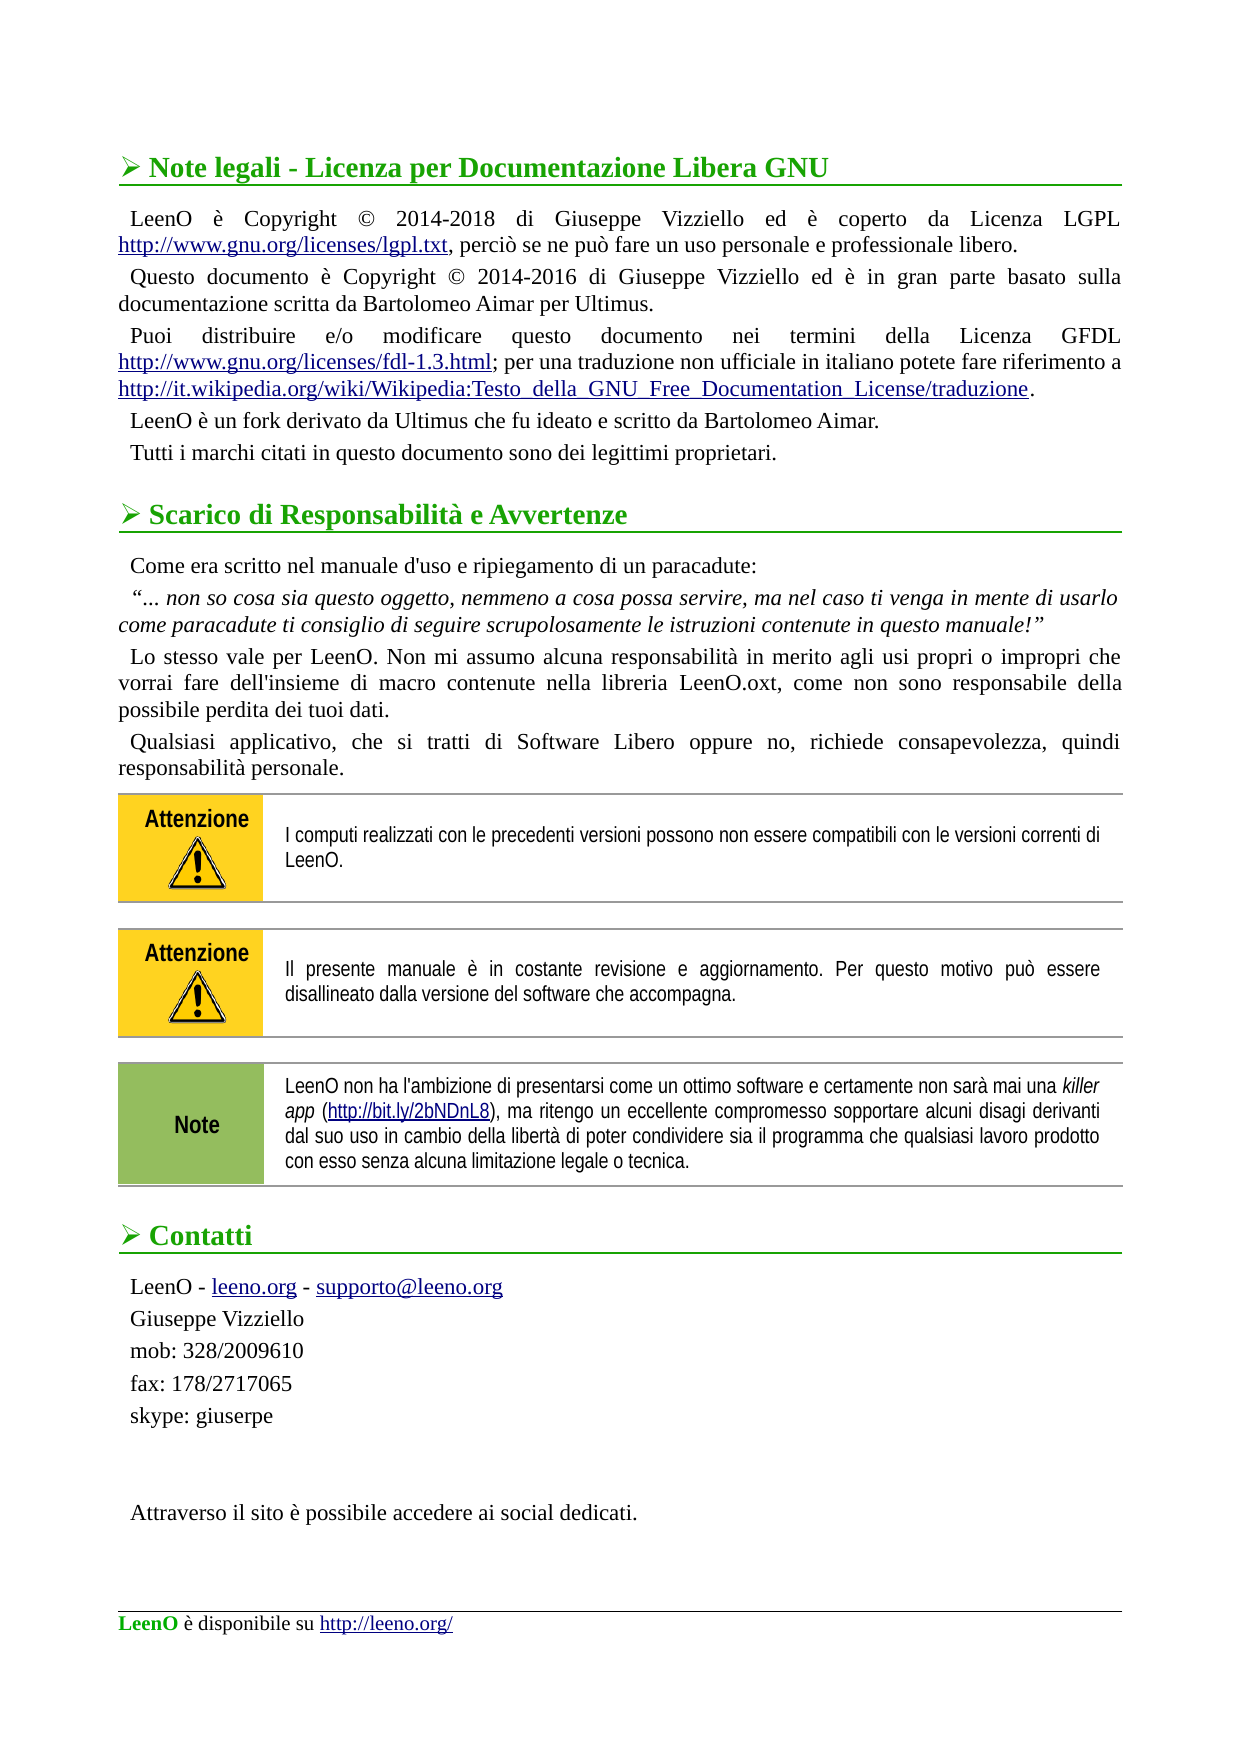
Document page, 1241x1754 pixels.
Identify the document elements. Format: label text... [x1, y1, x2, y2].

table_header Attenzione [118, 930, 263, 1036]
text Questo documento è Copyright © 2014-2016 di Giuseppe Vizziello ed è in gran parte basato sulla documentazione scritta da Bartolomeo Aimar per Ultimus. [118, 263, 1122, 316]
text Giuseppe Vizziello [118, 1305, 1122, 1332]
text mob: 328/2009610 [118, 1338, 1122, 1364]
table_header LeenO non ha l'ambizione di presentarsi come un ottimo software e certamente non sarà mai una killer app (http://bit.ly/2bNDnL8), ma ritengo un eccellente compromesso sopportare alcuni disagi derivanti dal suo uso in cambio della libertà di poter condividere sia il programma che qualsiasi lavoro prodotto con esso senza alcuna limitazione legale o tecnica. [264, 1064, 1122, 1184]
subtitle Scarico di Responsabilità e Avvertenze [119, 497, 1122, 531]
text LeenO - leeno.org - supporto@leeno.org [118, 1273, 1122, 1299]
text Attraverso il sito è possibile accedere ai social dedicati. [118, 1499, 1122, 1525]
table_header Il presente manuale è in costante revisione e aggiornamento. Per questo motivo può essere disallineato dalla versione del software che accompagna. [264, 930, 1122, 1036]
table_header I computi realizzati con le precedenti versioni possono non essere compatibili con le versioni correnti di LeenO. [264, 795, 1122, 901]
text Puoi distribuire e/o modificare questo documento nei termini della Licenza GFDL http://www.gnu.org/licenses/fdl-1.3.html; per una traduzione non ufficiale in italiano potete fare riferimento a http://it.wikipedia.org/wiki/Wikipedia:Testo_della_GNU_Free_Documentation_License/traduzione. [118, 322, 1122, 401]
picture [164, 832, 229, 893]
text Come era scritto nel manuale d'uso e ripiegamento di un paracadute: [118, 552, 1122, 578]
subtitle Contatti [119, 1218, 1122, 1252]
text Qualsiasi applicativo, che si tratti di Software Libero oppure no, richiede consapevolezza, quindi responsabilità personale. [118, 728, 1122, 781]
text LeenO è un fork derivato da Ultimus che fu ideato e scritto da Bartolomeo Aimar. [118, 407, 1122, 433]
text “... non so cosa sia questo oggetto, nemmeno a cosa possa servire, ma nel caso ti venga in mente di usarlo come paracadute ti consiglio di seguire scrupolosamente le istruzioni contenute in questo manuale!” [118, 584, 1122, 637]
text Tutti i marchi citati in questo documento sono dei legittimi proprietari. [118, 439, 1122, 466]
text skype: giuserpe [118, 1402, 1122, 1428]
subtitle Note legali - Licenza per Documentazione Libera GNU [119, 150, 1122, 184]
text fax: 178/2717065 [118, 1370, 1122, 1396]
table_header Attenzione [118, 795, 263, 901]
text Lo stesso vale per LeenO. Non mi assumo alcuna responsabilità in merito agli usi propri o impropri che vorrai fare dell'insieme di macro contenute nella libreria LeenO.oxt, come non sono responsabile della possibile perdita dei tuoi dati. [118, 643, 1122, 722]
picture [164, 967, 229, 1027]
text LeenO è Copyright © 2014-2018 di Giuseppe Vizziello ed è coperto da Licenza LGPL http://www.gnu.org/licenses/lgpl.txt, perciò se ne può fare un uso personale e professionale libero. [118, 204, 1122, 257]
table_header Note [118, 1064, 264, 1184]
